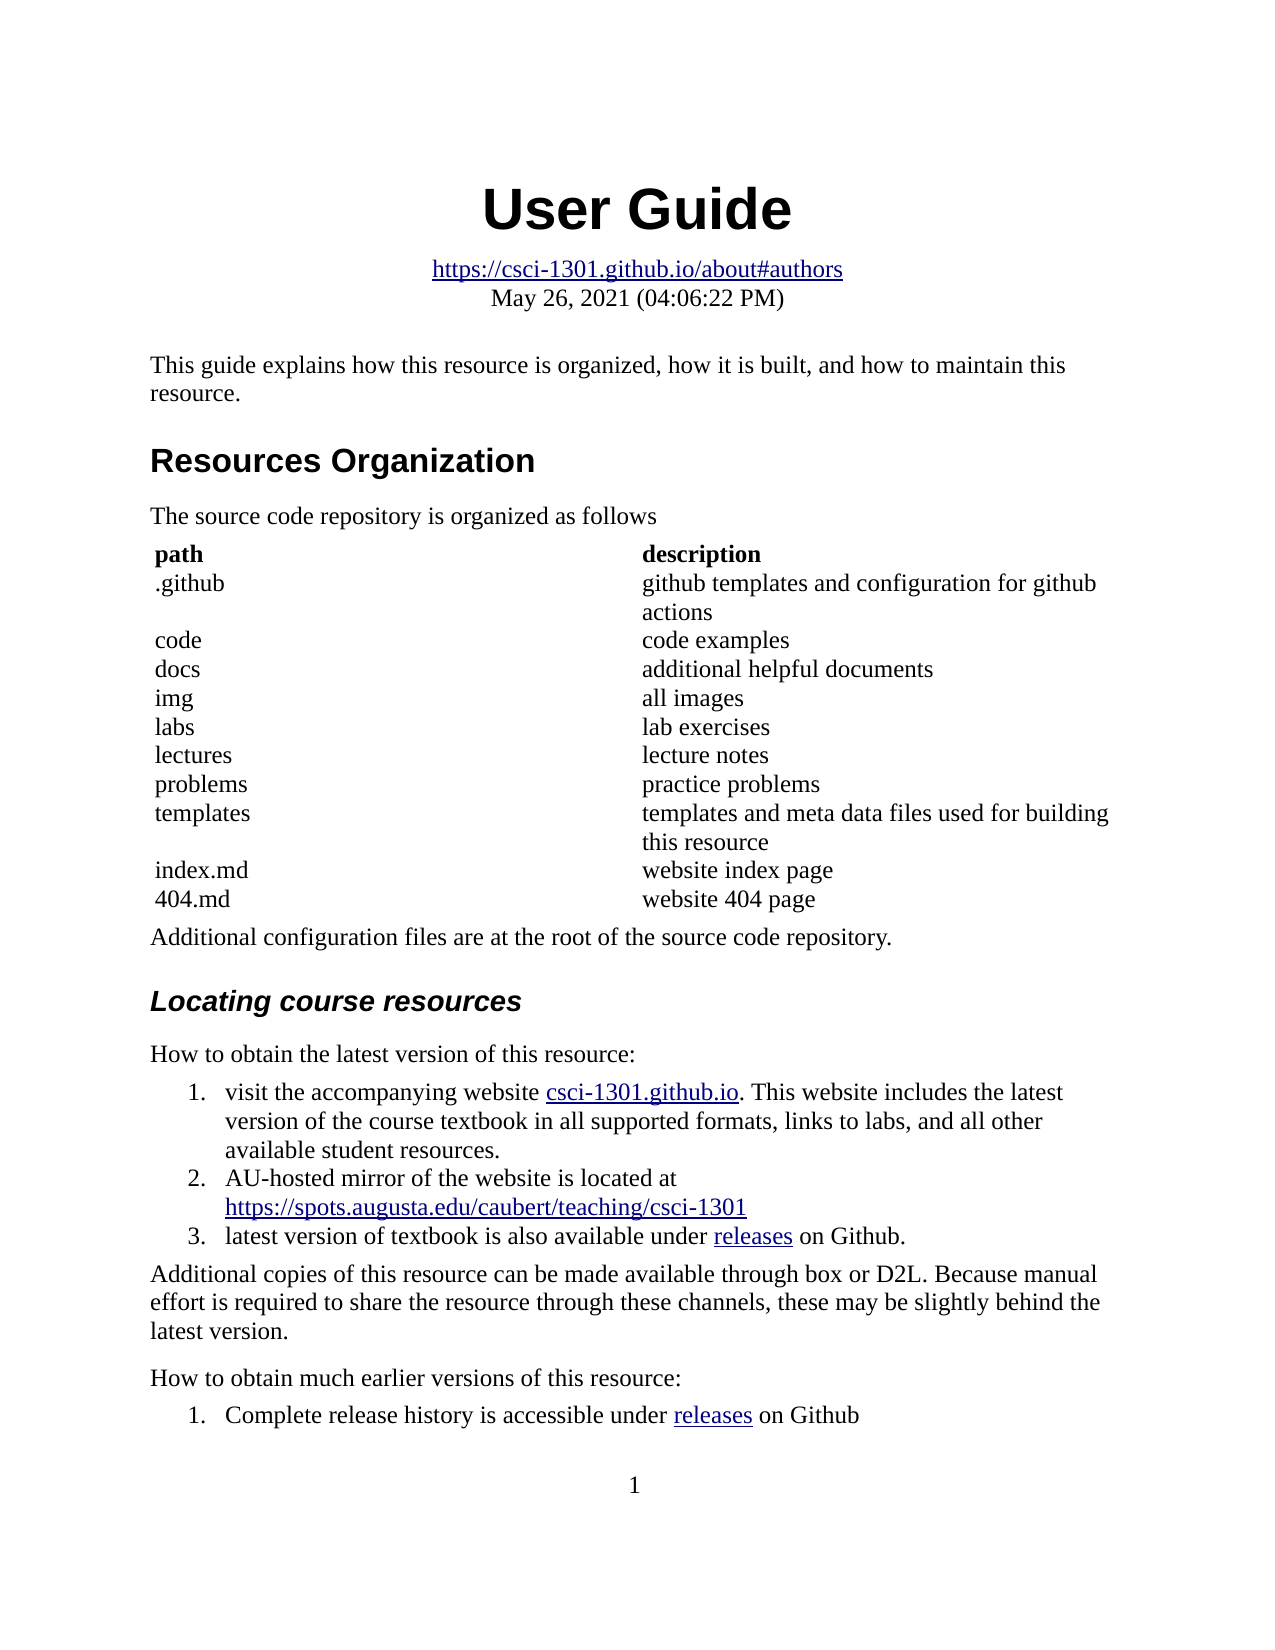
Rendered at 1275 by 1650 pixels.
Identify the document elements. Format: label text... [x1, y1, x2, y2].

table_cell img [150, 683, 637, 712]
text Additional configuration files are at the root of the source code repository. [150, 922, 1125, 951]
list latest version of textbook is also available under releases on Github. [187, 1221, 1125, 1250]
text Additional copies of this resource can be made available through box or D2L. Because manual effort is required to share the resource through these channels, these may be slightly behind the latest version. [150, 1259, 1125, 1345]
text https://csci-1301.github.io/about#authors [150, 254, 1125, 283]
subtitle Locating course resources [150, 984, 1125, 1018]
title User Guide [150, 175, 1125, 242]
subtitle Resources Organization [150, 441, 1125, 480]
table_cell code examples [638, 625, 1125, 654]
table_cell website index page [638, 855, 1125, 884]
table_cell .github [150, 568, 637, 625]
table_cell index.md [150, 855, 637, 884]
table_cell templates and meta data files used for building this resource [638, 798, 1125, 855]
table_cell all images [638, 683, 1125, 712]
table_header path [150, 539, 637, 568]
table_cell labs [150, 712, 637, 740]
table_cell templates [150, 798, 637, 855]
list AU-hosted mirror of the website is located at https://spots.augusta.edu/caubert/teaching/csci-1301 [187, 1163, 1125, 1221]
table_cell lecture notes [638, 740, 1125, 769]
table_header description [638, 539, 1125, 568]
list visit the accompanying website csci-1301.github.io. This website includes the latest version of the course textbook in all supported formats, links to labs, and all other available student resources. [187, 1077, 1125, 1163]
table_cell 404.md [150, 884, 637, 913]
table_cell code [150, 625, 637, 654]
table_cell additional helpful documents [638, 654, 1125, 683]
text The source code repository is organized as follows [150, 501, 1125, 530]
text How to obtain the latest version of this resource: [150, 1039, 1125, 1068]
table_cell practice problems [638, 769, 1125, 798]
text May 26, 2021 (04:06:22 PM) [150, 283, 1125, 312]
table_cell lab exercises [638, 712, 1125, 740]
text How to obtain much earlier versions of this resource: [150, 1363, 1125, 1392]
table_cell docs [150, 654, 637, 683]
table_cell problems [150, 769, 637, 798]
table_cell github templates and configuration for github actions [638, 568, 1125, 625]
list Complete release history is accessible under releases on Github [187, 1401, 1125, 1429]
table_cell website 404 page [638, 884, 1125, 913]
text This guide explains how this resource is organized, how it is built, and how to maintain this resource. [150, 350, 1125, 407]
table_cell lectures [150, 740, 637, 769]
